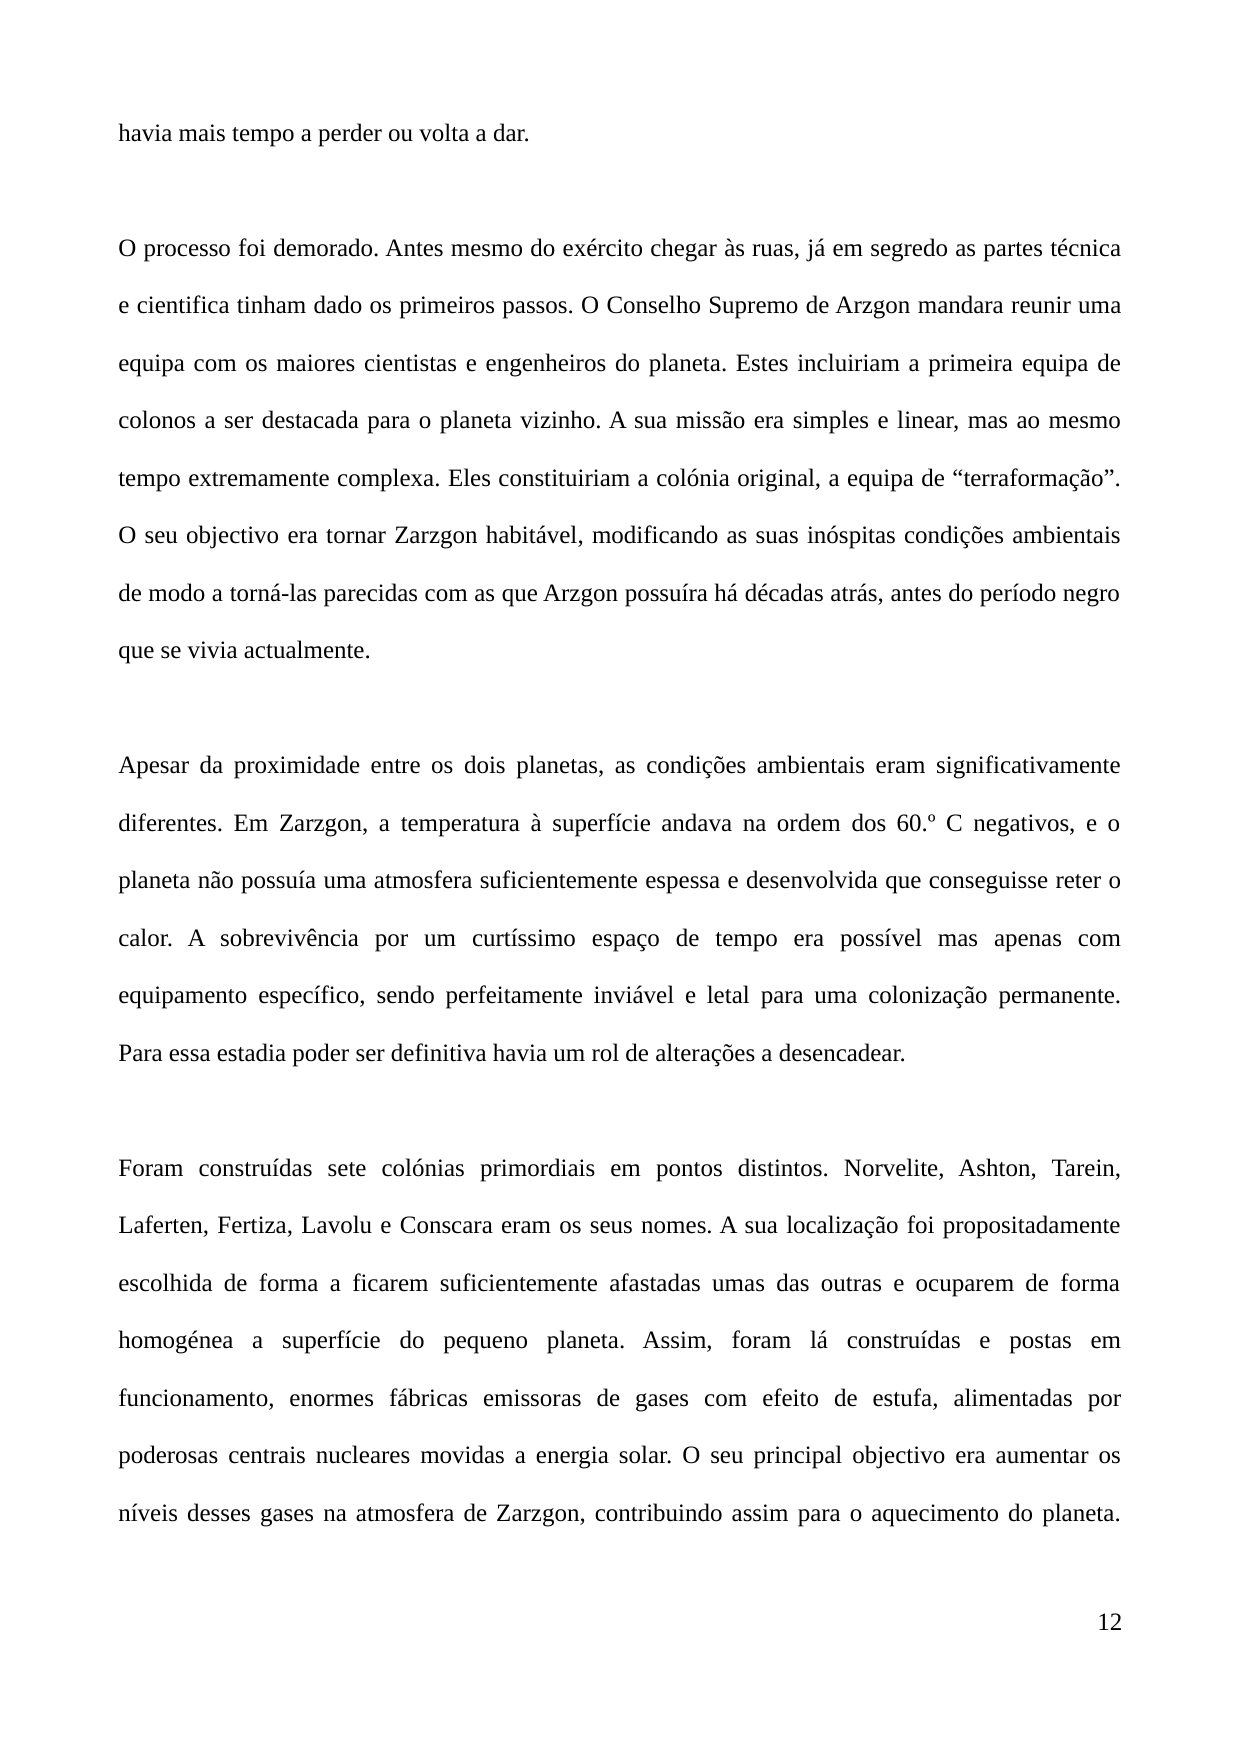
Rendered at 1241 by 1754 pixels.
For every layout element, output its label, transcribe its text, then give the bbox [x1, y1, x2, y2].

text havia mais tempo a perder ou volta a dar. [118, 118, 1122, 147]
text Apesar da proximidade entre os dois planetas, as condições ambientais eram significativamente diferentes. Em Zarzgon, a temperatura à superfície andava na ordem dos 60.º C negativos, e o planeta não possuía uma atmosfera suficientemente espessa e desenvolvida que conseguisse reter o calor. A sobrevivência por um curtíssimo espaço de tempo era possível mas apenas com equipamento específico, sendo perfeitamente inviável e letal para uma colonização permanente. Para essa estadia poder ser definitiva havia um rol de alterações a desencadear. [118, 751, 1122, 1067]
text Foram construídas sete colónias primordiais em pontos distintos. Norvelite, Ashton, Tarein, Laferten, Fertiza, Lavolu e Conscara eram os seus nomes. A sua localização foi propositadamente escolhida de forma a ficarem suficientemente afastadas umas das outras e ocuparem de forma homogénea a superfície do pequeno planeta. Assim, foram lá construídas e postas em funcionamento, enormes fábricas emissoras de gases com efeito de estufa, alimentadas por poderosas centrais nucleares movidas a energia solar. O seu principal objectivo era aumentar os níveis desses gases na atmosfera de Zarzgon, contribuindo assim para o aquecimento do planeta. [118, 1153, 1122, 1527]
text O processo foi demorado. Antes mesmo do exército chegar às ruas, já em segredo as partes técnica e cientifica tinham dado os primeiros passos. O Conselho Supremo de Arzgon mandara reunir uma equipa com os maiores cientistas e engenheiros do planeta. Estes incluiriam a primeira equipa de colonos a ser destacada para o planeta vizinho. A sua missão era simples e linear, mas ao mesmo tempo extremamente complexa. Eles constituiriam a colónia original, a equipa de “terraformação”. O seu objectivo era tornar Zarzgon habitável, modificando as suas inóspitas condições ambientais de modo a torná-las parecidas com as que Arzgon possuíra há décadas atrás, antes do período negro que se vivia actualmente. [118, 233, 1122, 664]
